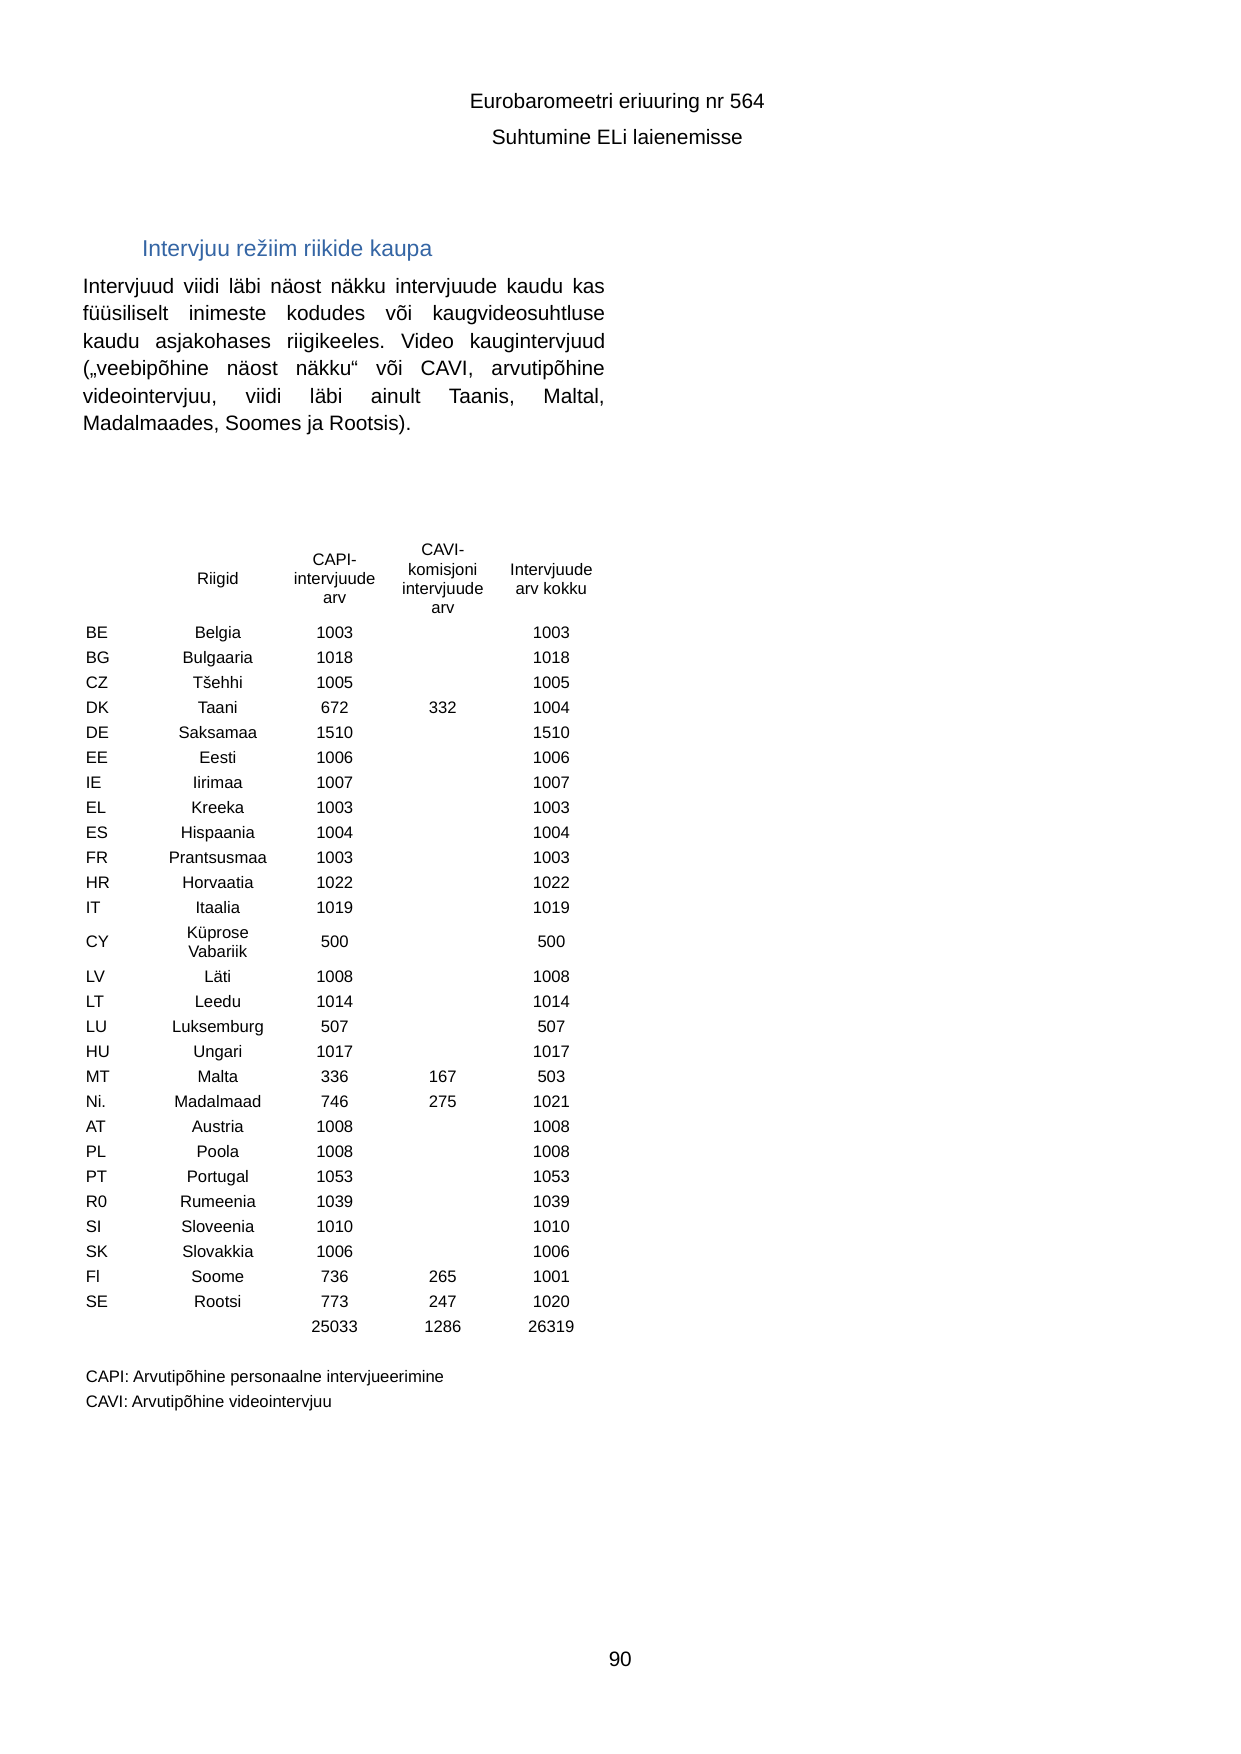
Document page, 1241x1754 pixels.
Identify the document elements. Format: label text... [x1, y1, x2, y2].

table_cell Bulgaaria [155, 645, 280, 670]
table_cell Fl [83, 1264, 155, 1289]
table_cell 1039 [497, 1189, 605, 1214]
table_cell 1008 [497, 1139, 605, 1164]
table_cell 1018 [497, 645, 605, 670]
table_cell [389, 1214, 497, 1239]
table_cell 1008 [280, 1139, 388, 1164]
table_cell 1005 [497, 670, 605, 695]
table_cell Itaalia [155, 895, 280, 920]
table_header CAPI-intervjuude arv [280, 537, 388, 620]
table_cell Tšehhi [155, 670, 280, 695]
table_cell [389, 645, 497, 670]
table_cell [389, 795, 497, 820]
table_cell [389, 670, 497, 695]
table_cell 1053 [280, 1164, 388, 1189]
table_cell [389, 870, 497, 895]
table_cell [389, 989, 497, 1014]
table_header Riigid [155, 537, 280, 620]
table_cell BG [83, 645, 155, 670]
table_cell IE [83, 770, 155, 795]
table_cell 1006 [497, 1239, 605, 1264]
table_cell 1017 [280, 1039, 388, 1064]
table_cell 1006 [280, 745, 388, 770]
table_cell Horvaatia [155, 870, 280, 895]
table_cell BE [83, 620, 155, 645]
table_cell [389, 720, 497, 745]
table_cell 1014 [280, 989, 388, 1014]
table_cell R0 [83, 1189, 155, 1214]
table_cell 1019 [497, 895, 605, 920]
table_cell Poola [155, 1139, 280, 1164]
table_cell AT [83, 1114, 155, 1139]
table_cell Hispaania [155, 820, 280, 845]
table_cell Rootsi [155, 1289, 280, 1314]
table_cell Madalmaad [155, 1089, 280, 1114]
table_cell PT [83, 1164, 155, 1189]
table_cell 26319 [497, 1314, 605, 1339]
table_cell 275 [389, 1089, 497, 1114]
table_cell 1021 [497, 1089, 605, 1114]
table_cell Luksemburg [155, 1014, 280, 1039]
table_cell [389, 1114, 497, 1139]
table_cell 1020 [497, 1289, 605, 1314]
table_cell [155, 1314, 280, 1339]
table_cell SI [83, 1214, 155, 1239]
table_cell [389, 1239, 497, 1264]
table_cell CAVI: Arvutipõhine videointervjuu [83, 1389, 605, 1414]
table_cell MT [83, 1064, 155, 1089]
table_cell Küprose Vabariik [155, 920, 280, 964]
table_cell 1005 [280, 670, 388, 695]
table_cell 736 [280, 1264, 388, 1289]
table_cell 1003 [497, 795, 605, 820]
table_cell [389, 1189, 497, 1214]
table_cell 746 [280, 1089, 388, 1114]
table_cell Malta [155, 1064, 280, 1089]
table_cell [83, 1339, 155, 1364]
table_cell 1004 [497, 820, 605, 845]
table_cell Slovakkia [155, 1239, 280, 1264]
table_cell 1004 [280, 820, 388, 845]
table_cell 1022 [280, 870, 388, 895]
table_cell CAPI: Arvutipõhine personaalne intervjueerimine [83, 1364, 605, 1389]
table_cell 1008 [280, 964, 388, 989]
table_cell Iirimaa [155, 770, 280, 795]
table_cell [389, 620, 497, 645]
table_cell Eesti [155, 745, 280, 770]
table_cell DE [83, 720, 155, 745]
table_cell LU [83, 1014, 155, 1039]
table_cell 25033 [280, 1314, 388, 1339]
subtitle Intervjuu režiim riikide kaupa [142, 234, 605, 261]
table_cell 672 [280, 695, 388, 720]
table_cell [389, 920, 497, 964]
table_cell 1003 [497, 845, 605, 870]
table_cell 500 [497, 920, 605, 964]
table_cell [389, 820, 497, 845]
table_cell 1003 [280, 620, 388, 645]
table_cell 1001 [497, 1264, 605, 1289]
table_cell 1007 [280, 770, 388, 795]
table_cell Soome [155, 1264, 280, 1289]
table_header Intervjuude arv kokku [497, 537, 605, 620]
table_cell PL [83, 1139, 155, 1164]
table_cell 1010 [497, 1214, 605, 1239]
table_cell HR [83, 870, 155, 895]
table_cell Ungari [155, 1039, 280, 1064]
table_cell 1039 [280, 1189, 388, 1214]
table_cell SE [83, 1289, 155, 1314]
table_cell CZ [83, 670, 155, 695]
table_cell 1053 [497, 1164, 605, 1189]
table_cell 1510 [497, 720, 605, 745]
table_cell 1022 [497, 870, 605, 895]
table_cell Sloveenia [155, 1214, 280, 1239]
table_cell 1004 [497, 695, 605, 720]
table_cell Ni. [83, 1089, 155, 1114]
table_cell [389, 895, 497, 920]
table_header CAVI-komisjoni intervjuude arv [389, 537, 497, 620]
table_cell DK [83, 695, 155, 720]
table_cell 1003 [280, 795, 388, 820]
table_cell 1003 [280, 845, 388, 870]
table_cell [389, 1164, 497, 1189]
table_cell 1019 [280, 895, 388, 920]
table_cell 503 [497, 1064, 605, 1089]
table_cell 773 [280, 1289, 388, 1314]
table_cell 1003 [497, 620, 605, 645]
table_cell 167 [389, 1064, 497, 1089]
table_cell 247 [389, 1289, 497, 1314]
table_cell 1286 [389, 1314, 497, 1339]
table_cell 500 [280, 920, 388, 964]
table_cell Belgia [155, 620, 280, 645]
table_cell 1017 [497, 1039, 605, 1064]
table_cell [389, 770, 497, 795]
table_cell 1014 [497, 989, 605, 1014]
table_cell Läti [155, 964, 280, 989]
table_cell Prantsusmaa [155, 845, 280, 870]
table_cell Saksamaa [155, 720, 280, 745]
table_cell Leedu [155, 989, 280, 1014]
table_cell [389, 845, 497, 870]
table_header [83, 537, 155, 620]
table_cell EL [83, 795, 155, 820]
table_cell Rumeenia [155, 1189, 280, 1214]
text Intervjuud viidi läbi näost näkku intervjuude kaudu kas füüsiliselt inimeste kodudes või kaugvideosuhtluse kaudu asjakohases riigikeeles. Video kaugintervjuud („veebipõhine näost näkku“ või CAVI, arvutipõhine videointervjuu, viidi läbi ainult Taanis, Maltal, Madalmaades, Soomes ja Rootsis). [83, 273, 605, 435]
table_cell Austria [155, 1114, 280, 1139]
table_cell IT [83, 895, 155, 920]
table_cell 1008 [497, 1114, 605, 1139]
table_cell 1008 [280, 1114, 388, 1139]
table_cell [389, 1014, 497, 1039]
table_cell 1010 [280, 1214, 388, 1239]
table_cell 1018 [280, 645, 388, 670]
table_cell [389, 964, 497, 989]
table_cell Taani [155, 695, 280, 720]
table_cell 507 [497, 1014, 605, 1039]
table_cell SK [83, 1239, 155, 1264]
table_cell 1008 [497, 964, 605, 989]
table_cell LT [83, 989, 155, 1014]
table_cell [155, 1339, 280, 1364]
table_cell HU [83, 1039, 155, 1064]
table_cell [497, 1339, 605, 1364]
table_cell EE [83, 745, 155, 770]
table_cell 507 [280, 1014, 388, 1039]
table_cell [389, 1139, 497, 1164]
table_cell LV [83, 964, 155, 989]
table_cell [280, 1339, 388, 1364]
table_cell [389, 1039, 497, 1064]
table_cell Portugal [155, 1164, 280, 1189]
table_cell Kreeka [155, 795, 280, 820]
table_cell FR [83, 845, 155, 870]
table_cell 1007 [497, 770, 605, 795]
table_cell 332 [389, 695, 497, 720]
table_cell [389, 745, 497, 770]
table_cell CY [83, 920, 155, 964]
table_cell 265 [389, 1264, 497, 1289]
table_cell ES [83, 820, 155, 845]
table_cell 1510 [280, 720, 388, 745]
table_cell [83, 1314, 155, 1339]
table_cell 1006 [497, 745, 605, 770]
table_cell 1006 [280, 1239, 388, 1264]
table_cell [389, 1339, 497, 1364]
table_cell 336 [280, 1064, 388, 1089]
